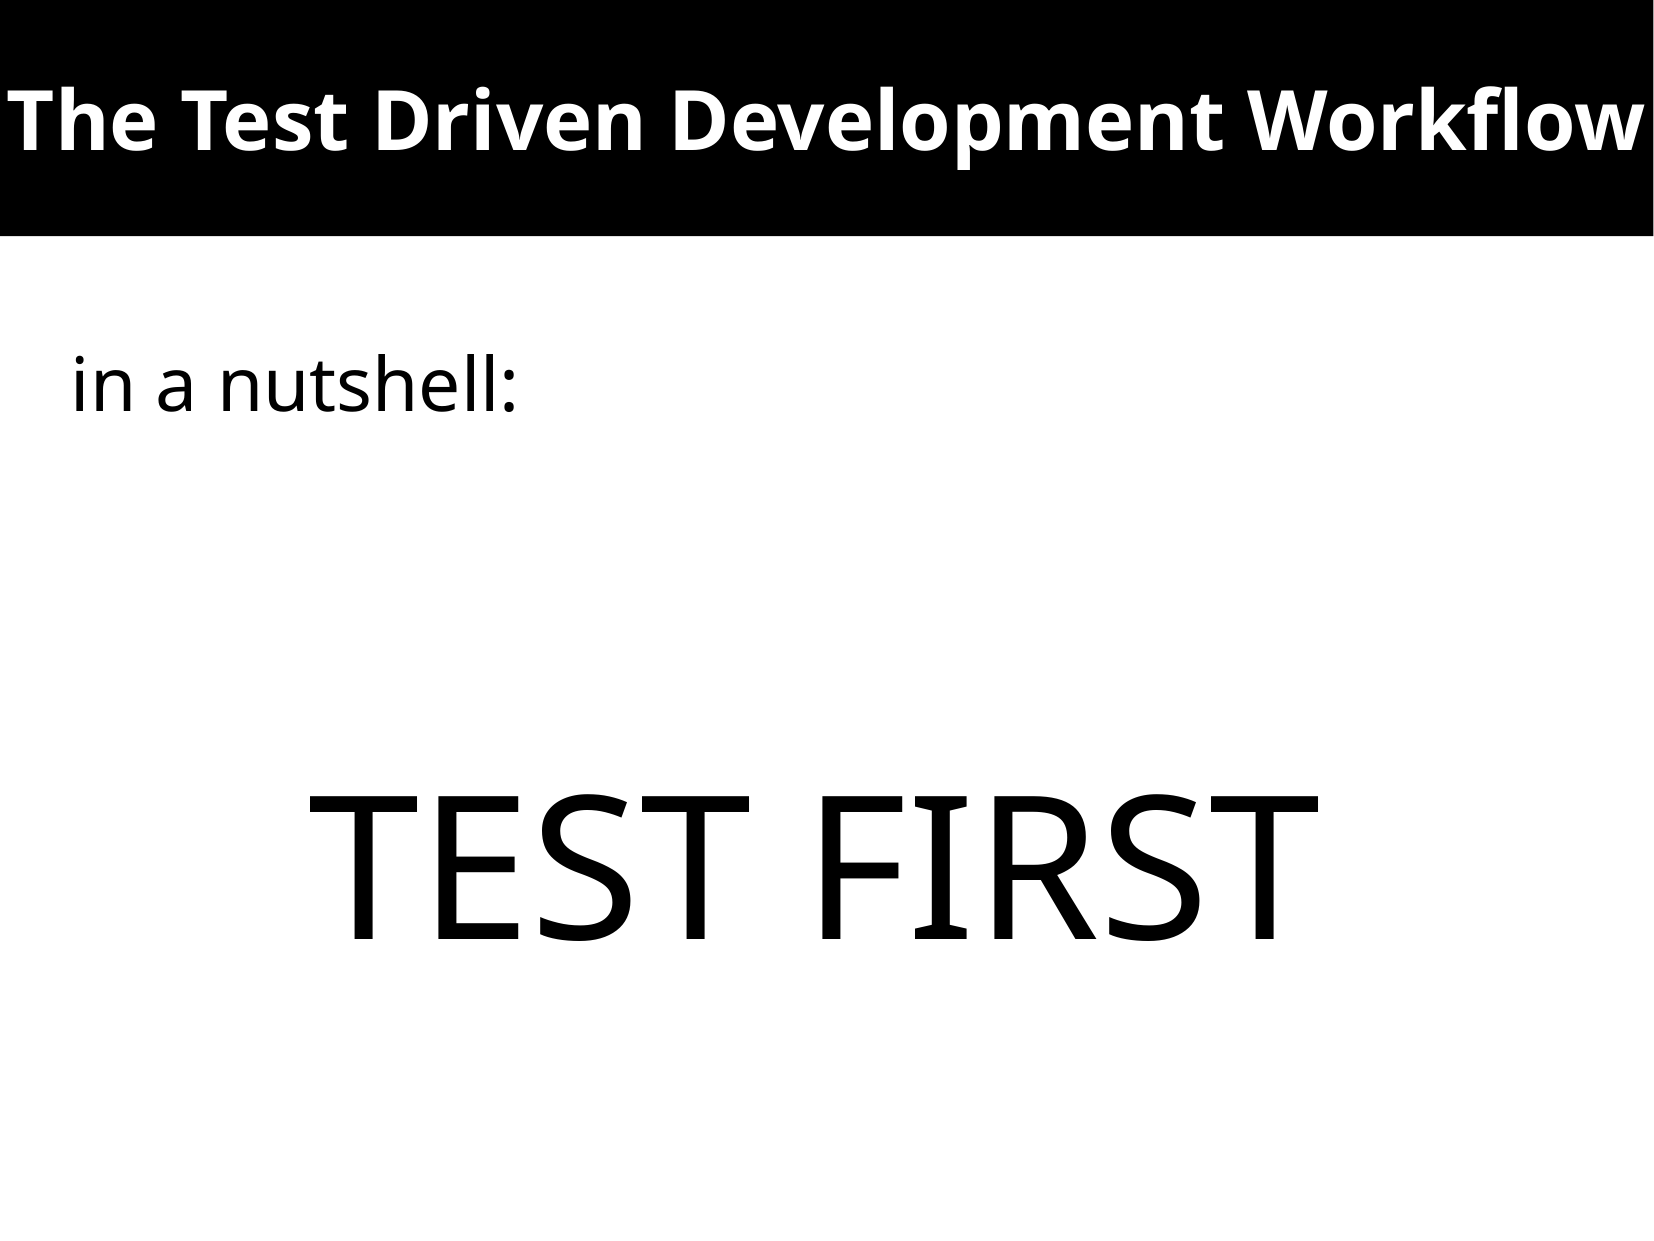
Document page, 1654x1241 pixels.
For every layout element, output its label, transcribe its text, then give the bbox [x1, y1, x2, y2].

subtitle The Test Driven Development Workflow [0, 0, 1654, 237]
text_box in a nutshell: TEST FIRST [70, 330, 1559, 1146]
